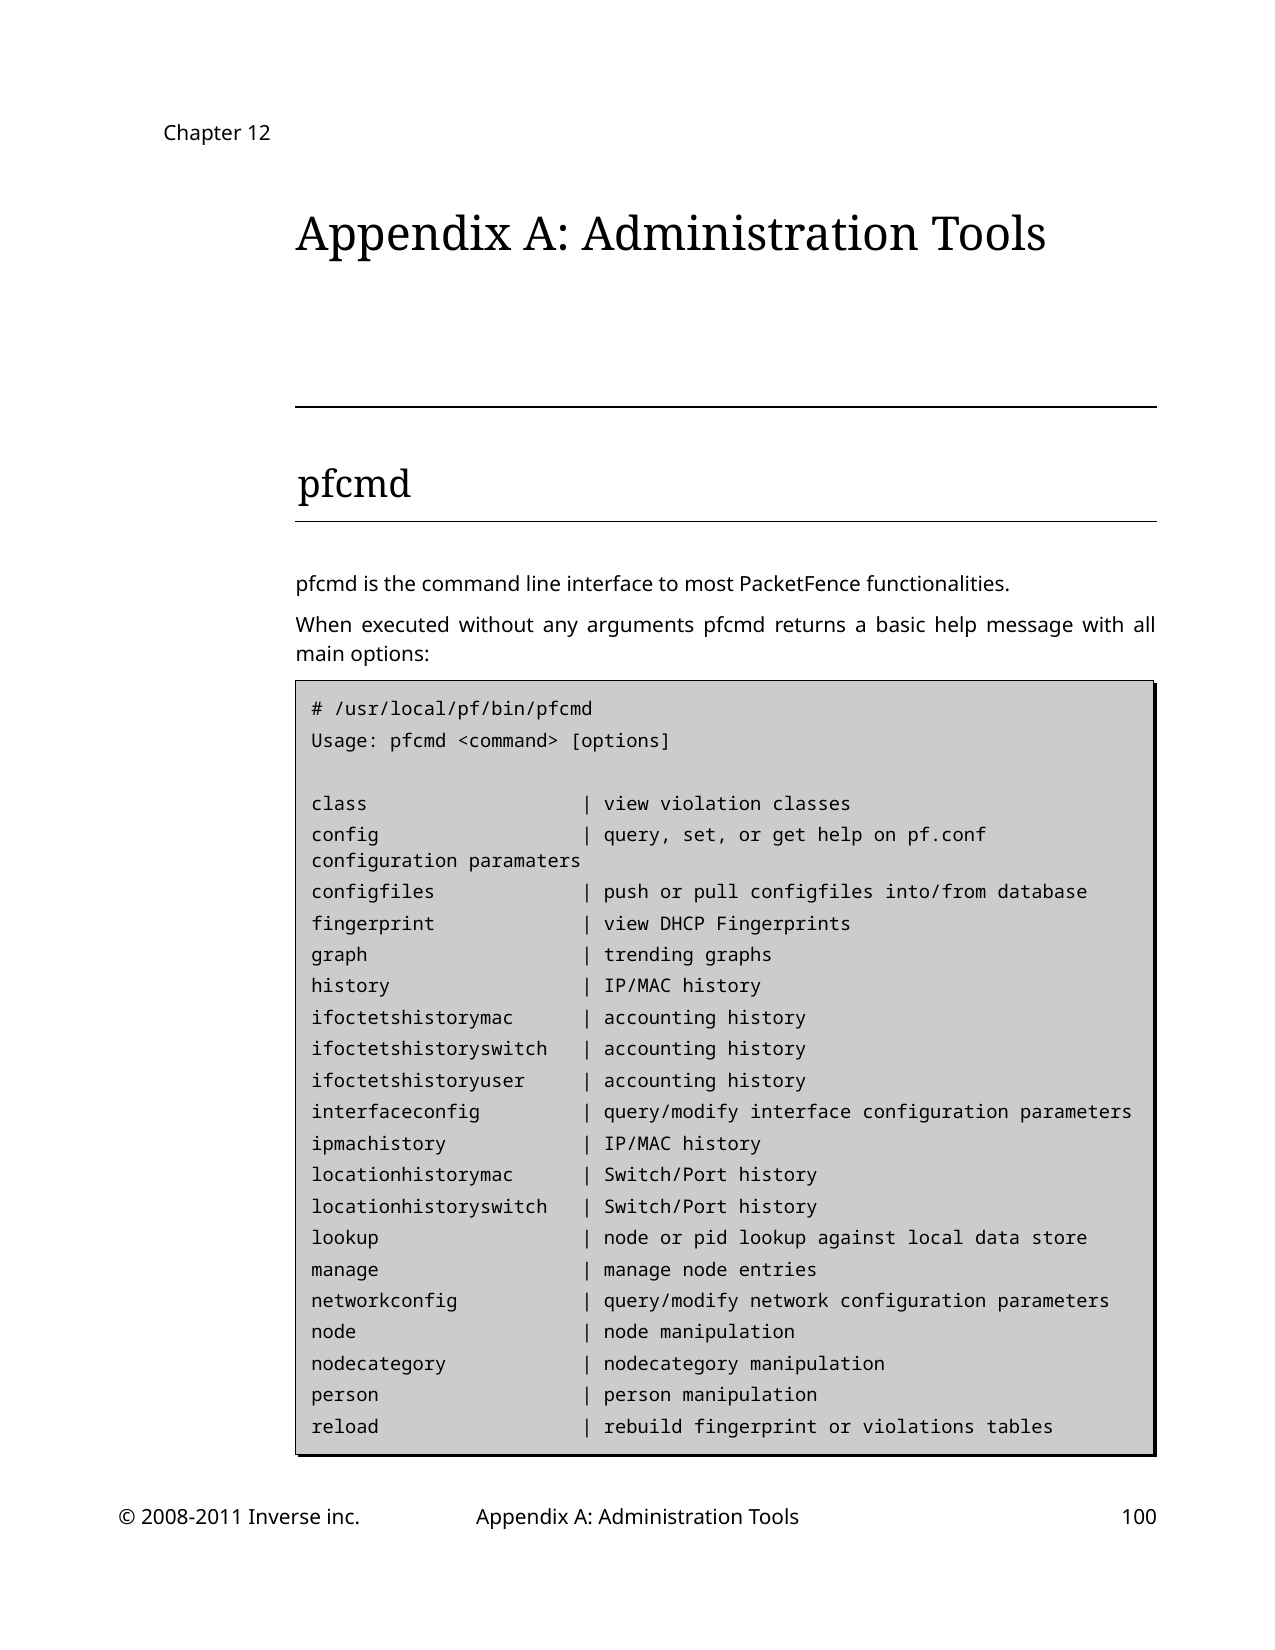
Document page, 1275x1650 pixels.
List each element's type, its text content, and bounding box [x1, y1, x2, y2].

text config | query, set, or get help on pf.conf configuration paramaters [296, 806, 1153, 863]
text locationhistoryswitch | Switch/Port history [296, 1177, 1153, 1209]
text graph | trending graphs [296, 926, 1153, 957]
text When executed without any arguments pfcmd returns a basic help message with all main options: [295, 610, 1157, 667]
text networkconfig | query/modify network configuration parameters [296, 1272, 1153, 1303]
subtitle Appendix A: Administration Tools [295, 201, 1157, 406]
text ifoctetshistoryswitch | accounting history [296, 1020, 1153, 1051]
text class | view violation classes [296, 774, 1153, 806]
subtitle pfcmd [295, 458, 1157, 521]
text nodecategory | nodecategory manipulation [296, 1334, 1153, 1366]
text person | person manipulation [296, 1366, 1153, 1397]
text ipmachistory | IP/MAC history [296, 1114, 1153, 1146]
text node | node manipulation [296, 1303, 1153, 1334]
text locationhistorymac | Switch/Port history [296, 1146, 1153, 1177]
text Usage: pfcmd <command> [options] [296, 711, 1153, 743]
text manage | manage node entries [296, 1240, 1153, 1272]
text fingerprint | view DHCP Fingerprints [296, 894, 1153, 926]
text ifoctetshistorymac | accounting history [296, 988, 1153, 1020]
text pfcmd is the command line interface to most PacketFence functionalities. [295, 569, 1157, 598]
text ifoctetshistoryuser | accounting history [296, 1051, 1153, 1083]
text # /usr/local/pf/bin/pfcmd [296, 681, 1153, 711]
text interfaceconfig | query/modify interface configuration parameters [296, 1083, 1153, 1114]
text history | IP/MAC history [296, 957, 1153, 988]
text configfiles | push or pull configfiles into/from database [296, 863, 1153, 894]
text reload | rebuild fingerprint or violations tables [296, 1397, 1153, 1454]
text lookup | node or pid lookup against local data store [296, 1209, 1153, 1240]
